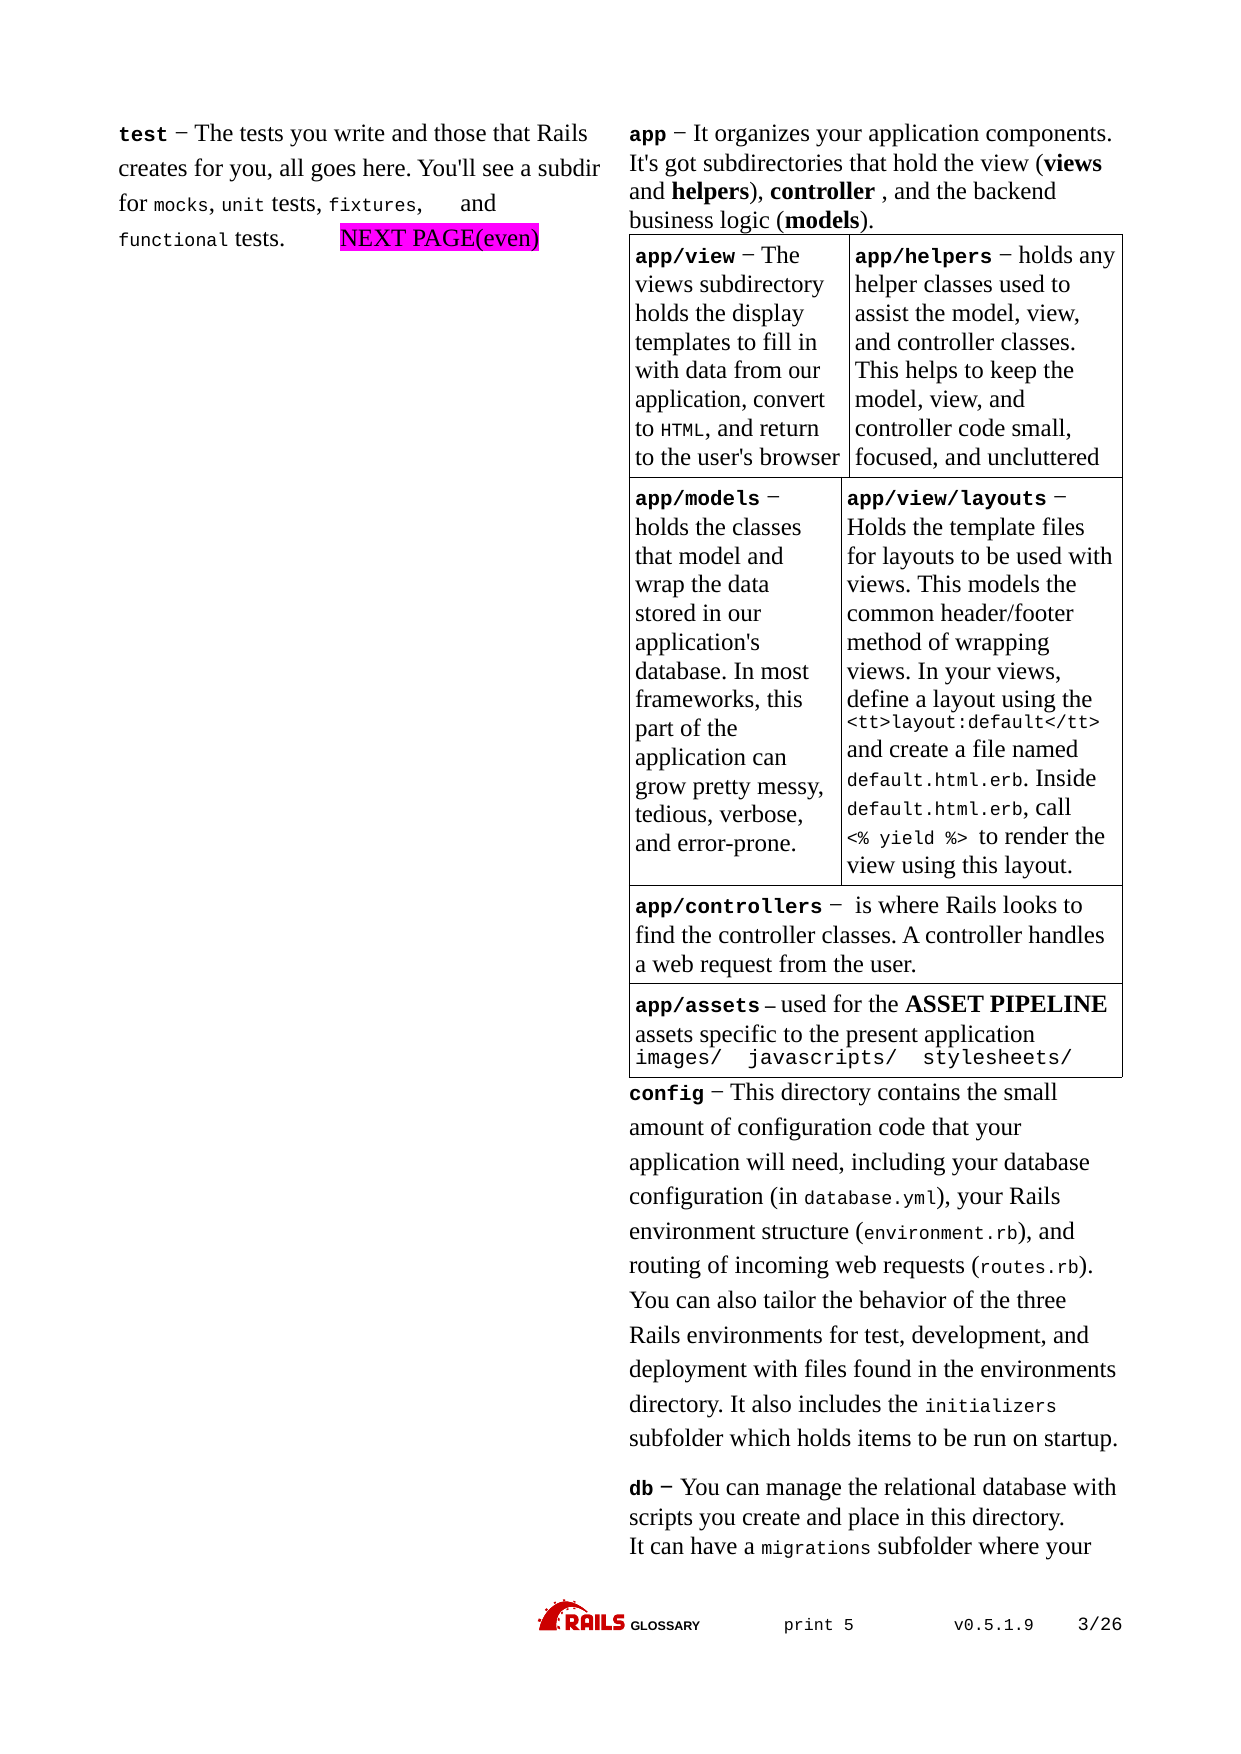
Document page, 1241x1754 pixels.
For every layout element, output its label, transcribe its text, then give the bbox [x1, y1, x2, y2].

text test − The tests you write and those that Rails creates for you, all goes here. You'll see a subdir for mocks, unit tests, fixtures, and functional tests. NEXT PAGE(even) [118, 118, 611, 252]
table_header app/helpers − holds any helper classes used to assist the model, view, and controller classes. This helps to keep the model, view, and controller code small, focused, and uncluttered [850, 235, 1122, 477]
table_header app/view − The views subdirectory holds the display templates to fill in with data from our application, convert to HTML, and return to the user's browser [630, 235, 849, 477]
text config − This directory contains the small amount of configuration code that your application will need, including your database configuration (in database.yml), your Rails environment structure (environment.rb), and routing of incoming web requests (routes.rb). You can also tailor the behavior of the three Rails environments for test, development, and deployment with files found in the environments directory. It also includes the initializers subfolder which holds items to be run on startup. [629, 1078, 1122, 1452]
table_cell app/assets – used for the ASSET PIPELINE assets specific to the present application images/ javascripts/ stylesheets/ [630, 984, 1122, 1077]
text It can have a migrations subfolder where your [629, 1531, 1122, 1560]
table_cell app/controllers − is where Rails looks to find the controller classes. A controller handles a web request from the user. [630, 886, 1122, 983]
table_cell app/models − holds the classes that model and wrap the data stored in our application's database. In most frameworks, this part of the application can grow pretty messy, tedious, verbose, and error-prone. [630, 478, 841, 884]
table_cell app/view/layouts − Holds the template files for layouts to be used with views. This models the common header/footer method of wrapping views. In your views, define a layout using the <tt>layout:default</tt> and create a file named default.html.erb. Inside default.html.erb, call <% yield %> to render the view using this layout. [842, 478, 1122, 884]
text app − It organizes your application components. It's got subdirectories that hold the view (views and helpers), controller , and the backend business logic (models). [629, 118, 1122, 234]
text db − You can manage the relational database with scripts you create and place in this directory. [629, 1472, 1122, 1531]
